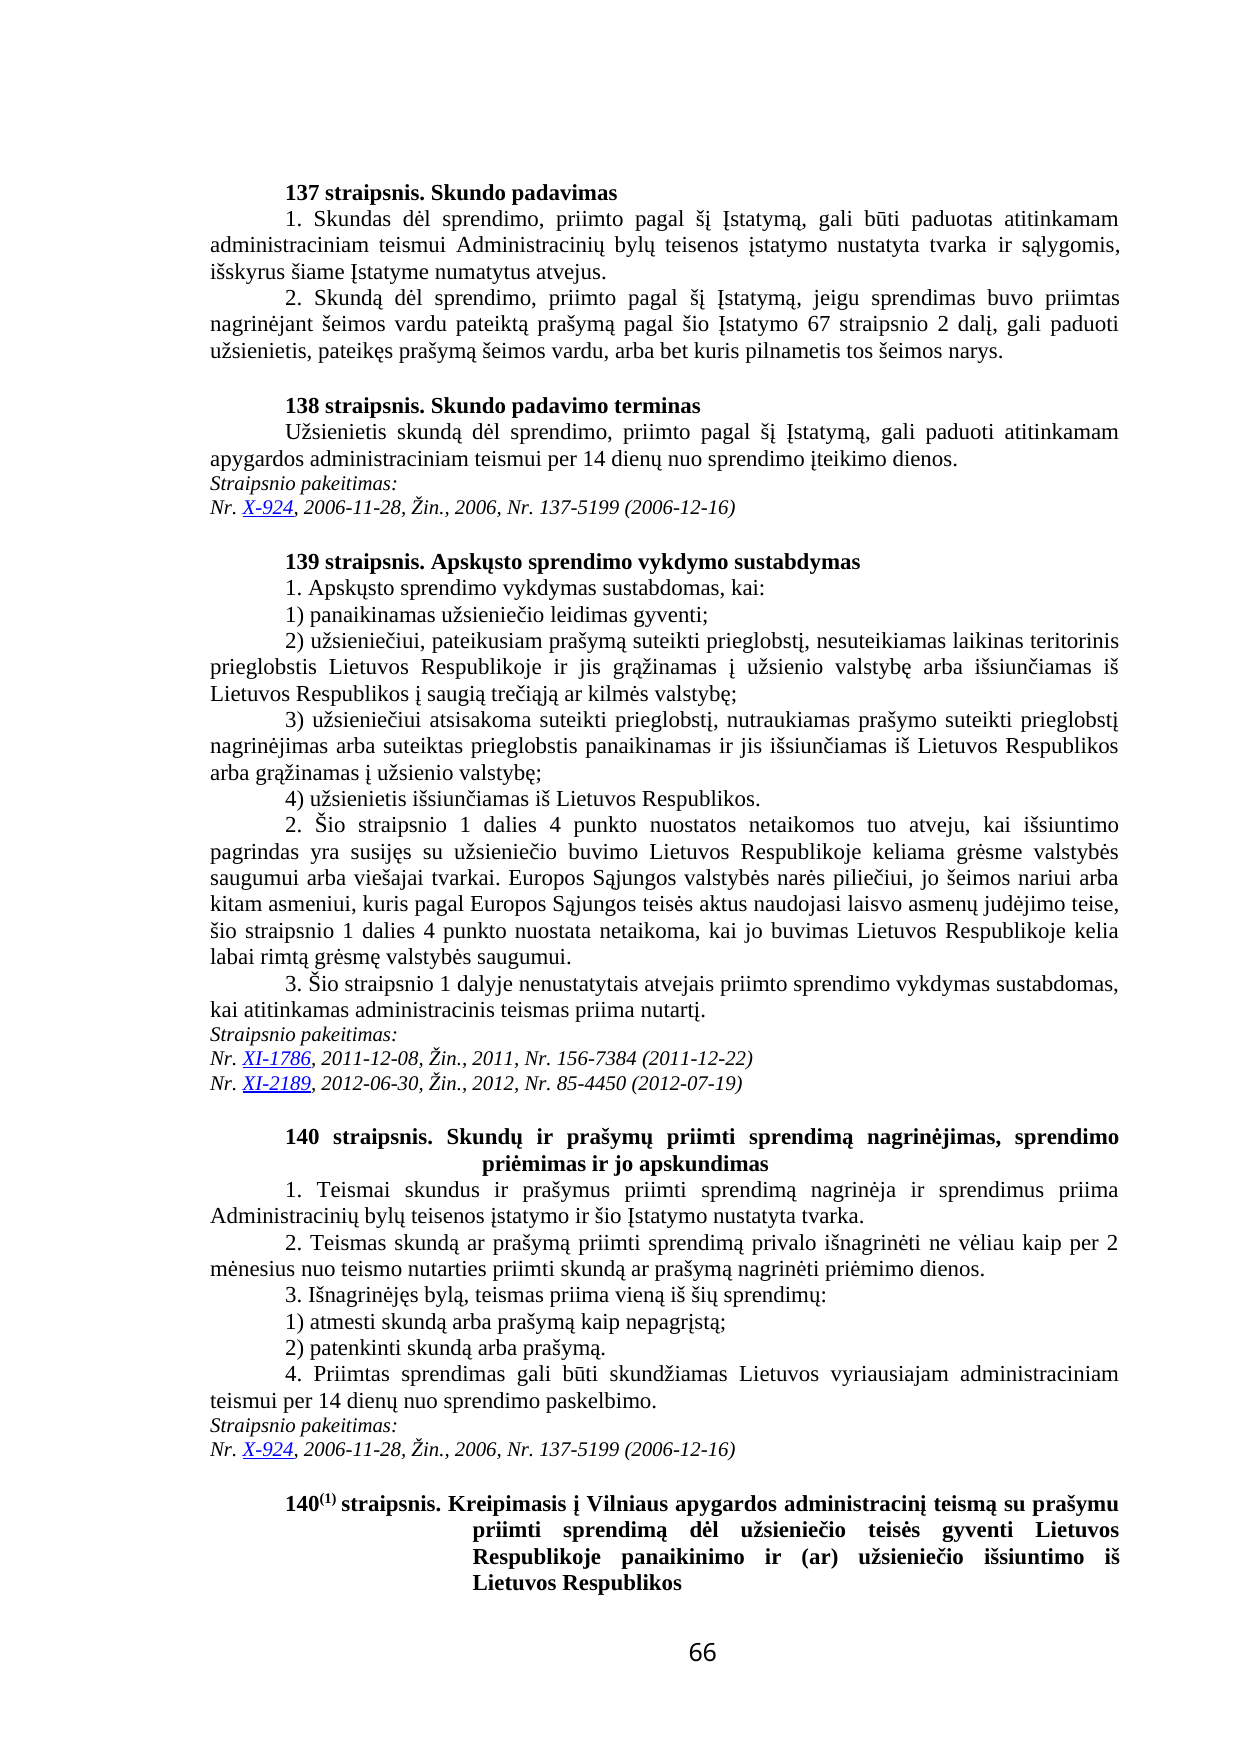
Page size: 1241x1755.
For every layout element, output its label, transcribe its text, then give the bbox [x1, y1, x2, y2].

text Straipsnio pakeitimas: [210, 1022, 1120, 1046]
text 138 straipsnis. Skundo padavimo terminas [210, 392, 1120, 418]
text Nr. XI-2189, 2012-06-30, Žin., 2012, Nr. 85-4450 (2012-07-19) [210, 1070, 1120, 1094]
text 2) užsieniečiui, pateikusiam prašymą suteikti prieglobstį, nesuteikiamas laikinas teritorinis prieglobstis Lietuvos Respublikoje ir jis grąžinamas į užsienio valstybę arba išsiunčiamas iš Lietuvos Respublikos į saugią trečiąją ar kilmės valstybę; [210, 627, 1120, 706]
text Straipsnio pakeitimas: [210, 1413, 1120, 1437]
text 139 straipsnis. Apskųsto sprendimo vykdymo sustabdymas [210, 548, 1120, 574]
text 1. Apskųsto sprendimo vykdymas sustabdomas, kai: [210, 574, 1120, 601]
text 140(1) straipsnis. Kreipimasis į Vilniaus apygardos administracinį teismą su prašymu priimti sprendimą dėl užsieniečio teisės gyventi Lietuvos Respublikoje panaikinimo ir (ar) užsieniečio išsiuntimo iš Lietuvos Respublikos [285, 1490, 1120, 1595]
text 1. Teismai skundus ir prašymus priimti sprendimą nagrinėja ir sprendimus priima Administracinių bylų teisenos įstatymo ir šio Įstatymo nustatyta tvarka. [210, 1176, 1120, 1229]
text Nr. X-924, 2006-11-28, Žin., 2006, Nr. 137-5199 (2006-12-16) [210, 495, 1120, 519]
text 2. Šio straipsnio 1 dalies 4 punkto nuostatos netaikomos tuo atveju, kai išsiuntimo pagrindas yra susijęs su užsieniečio buvimo Lietuvos Respublikoje keliama grėsme valstybės saugumui arba viešajai tvarkai. Europos Sąjungos valstybės narės piliečiui, jo šeimos nariui arba kitam asmeniui, kuris pagal Europos Sąjungos teisės aktus naudojasi laisvo asmenų judėjimo teise, šio straipsnio 1 dalies 4 punkto nuostata netaikoma, kai jo buvimas Lietuvos Respublikoje kelia labai rimtą grėsmę valstybės saugumui. [210, 811, 1120, 969]
text 3) užsieniečiui atsisakoma suteikti prieglobstį, nutraukiamas prašymo suteikti prieglobstį nagrinėjimas arba suteiktas prieglobstis panaikinamas ir jis išsiunčiamas iš Lietuvos Respublikos arba grąžinamas į užsienio valstybę; [210, 706, 1120, 785]
text 1) panaikinamas užsieniečio leidimas gyventi; [210, 601, 1120, 627]
text 137 straipsnis. Skundo padavimas [210, 179, 1120, 205]
text 1) atmesti skundą arba prašymą kaip nepagrįstą; [210, 1308, 1120, 1334]
text Užsienietis skundą dėl sprendimo, priimto pagal šį Įstatymą, gali paduoti atitinkamam apygardos administraciniam teismui per 14 dienų nuo sprendimo įteikimo dienos. [210, 418, 1120, 471]
text 1. Skundas dėl sprendimo, priimto pagal šį Įstatymą, gali būti paduotas atitinkamam administraciniam teismui Administracinių bylų teisenos įstatymo nustatyta tvarka ir sąlygomis, išskyrus šiame Įstatyme numatytus atvejus. [210, 205, 1120, 284]
text 2) patenkinti skundą arba prašymą. [210, 1334, 1120, 1360]
text 3. Šio straipsnio 1 dalyje nenustatytais atvejais priimto sprendimo vykdymas sustabdomas, kai atitinkamas administracinis teismas priima nutartį. [210, 969, 1120, 1022]
text 2. Teismas skundą ar prašymą priimti sprendimą privalo išnagrinėti ne vėliau kaip per 2 mėnesius nuo teismo nutarties priimti skundą ar prašymą nagrinėti priėmimo dienos. [210, 1229, 1120, 1281]
text Nr. X-924, 2006-11-28, Žin., 2006, Nr. 137-5199 (2006-12-16) [210, 1437, 1120, 1461]
text 4. Priimtas sprendimas gali būti skundžiamas Lietuvos vyriausiajam administraciniam teismui per 14 dienų nuo sprendimo paskelbimo. [210, 1360, 1120, 1413]
text Nr. XI-1786, 2011-12-08, Žin., 2011, Nr. 156-7384 (2011-12-22) [210, 1046, 1120, 1070]
text 2. Skundą dėl sprendimo, priimto pagal šį Įstatymą, jeigu sprendimas buvo priimtas nagrinėjant šeimos vardu pateiktą prašymą pagal šio Įstatymo 67 straipsnio 2 dalį, gali paduoti užsienietis, pateikęs prašymą šeimos vardu, arba bet kuris pilnametis tos šeimos narys. [210, 284, 1120, 363]
text 4) užsienietis išsiunčiamas iš Lietuvos Respublikos. [210, 785, 1120, 811]
text 3. Išnagrinėjęs bylą, teismas priima vieną iš šių sprendimų: [210, 1281, 1120, 1308]
text Straipsnio pakeitimas: [210, 471, 1120, 495]
text 140 straipsnis. Skundų ir prašymų priimti sprendimą nagrinėjimas, sprendimo priėmimas ir jo apskundimas [285, 1123, 1120, 1176]
